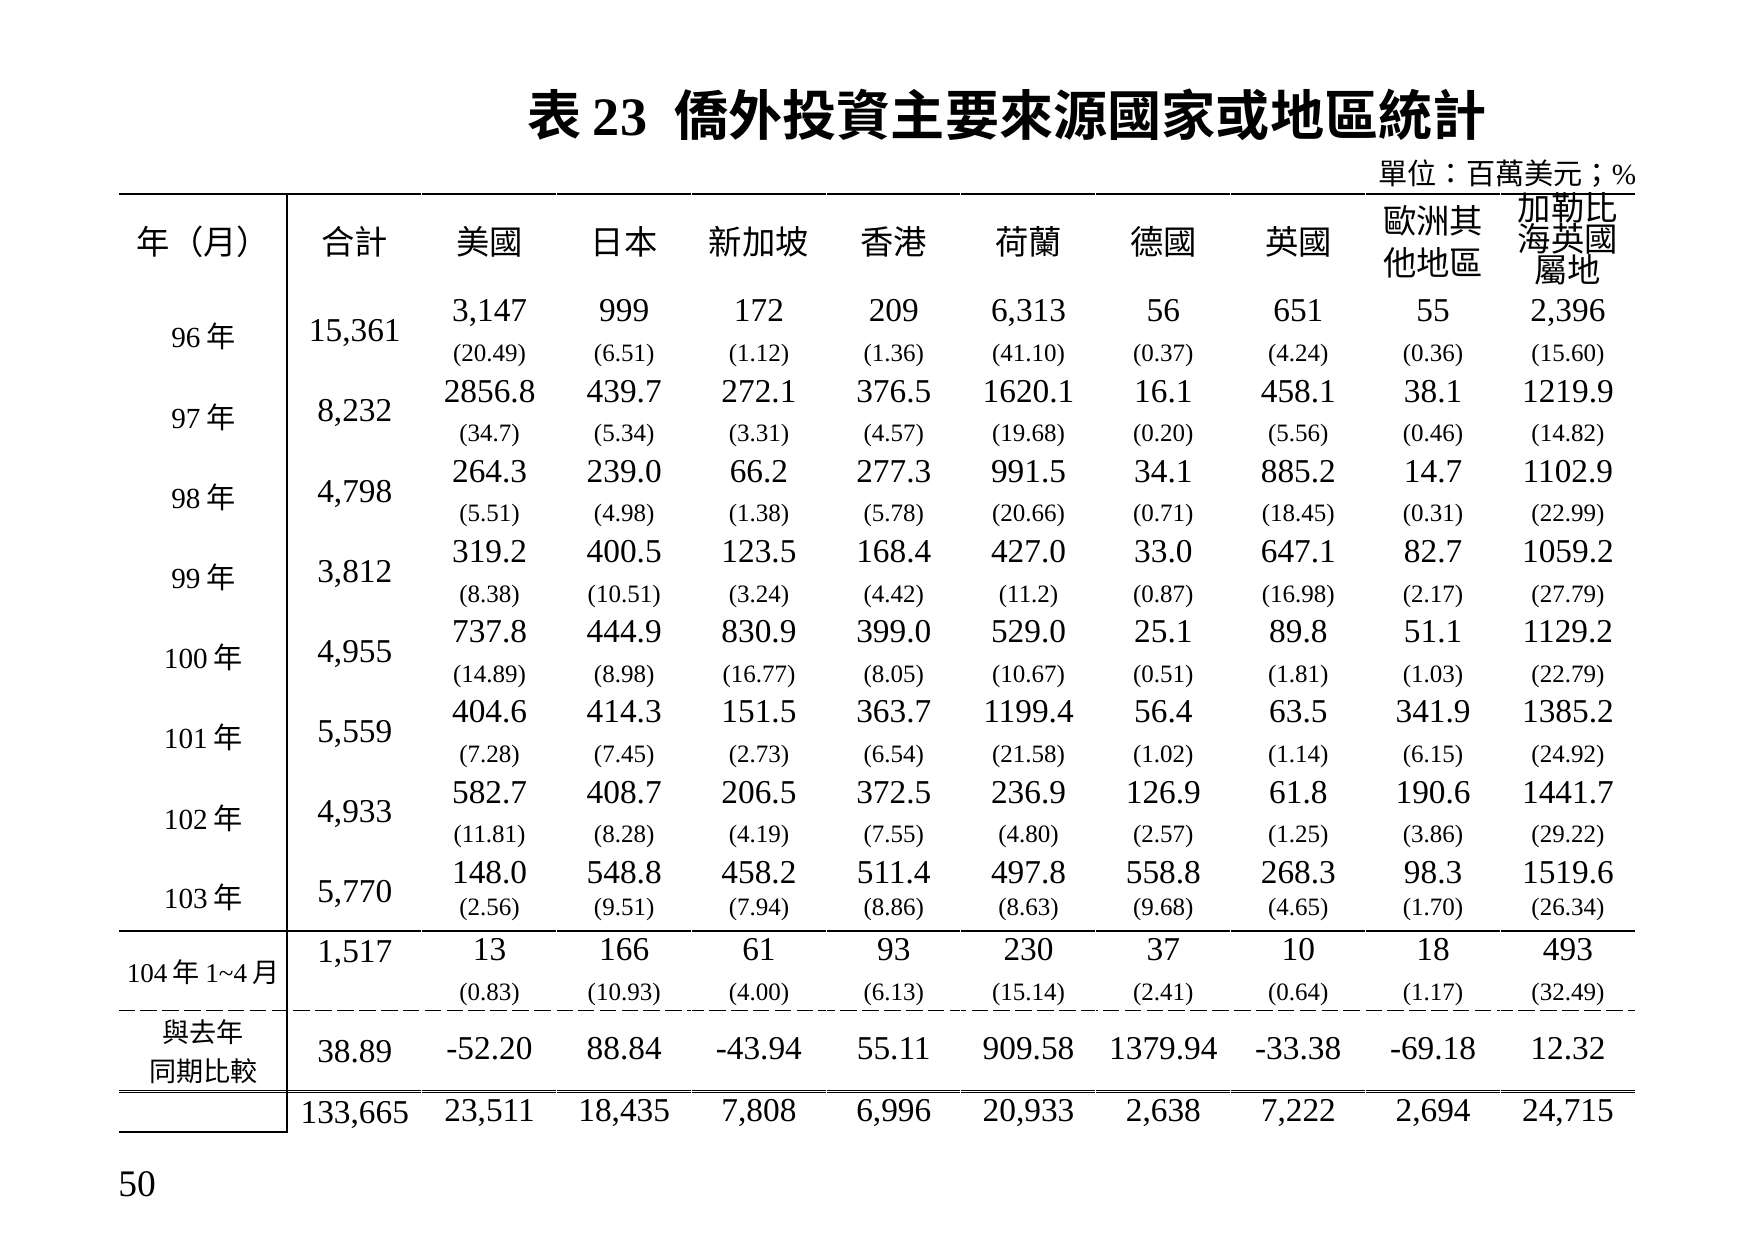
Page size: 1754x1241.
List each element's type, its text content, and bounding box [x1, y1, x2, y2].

text 表23 僑外投資主要來源國家或地區統計 [118, 72, 1636, 151]
table_cell 1059.2 (27.79) [1501, 531, 1635, 610]
table_cell 100年 [119, 611, 286, 690]
table_cell 7,808 [692, 1093, 826, 1131]
table_cell 18 [1366, 932, 1500, 970]
text 單位：百萬美元；% [118, 151, 1636, 193]
table_cell 582.7 (11.81) [422, 771, 556, 851]
table_cell 376.5 (4.57) [827, 370, 960, 449]
table_cell 88.84 [557, 1010, 691, 1090]
table_cell 6,313 (41.10) [961, 290, 1095, 369]
table_cell 558.8 (9.68) [1096, 851, 1230, 930]
table_cell -43.94 [692, 1010, 826, 1090]
table_cell 651 (4.24) [1231, 290, 1365, 369]
table_cell 341.9 (6.15) [1366, 691, 1500, 770]
table_cell 209 (1.36) [827, 290, 960, 369]
table_cell (1.17) [1366, 970, 1500, 1010]
table_cell 909.58 [961, 1010, 1095, 1090]
table_cell 404.6 (7.28) [422, 691, 556, 770]
table_cell 885.2 (18.45) [1231, 451, 1365, 530]
table_cell 5,770 [288, 851, 421, 930]
table_cell 1519.6 (26.34) [1501, 851, 1635, 930]
table_cell 190.6 (3.86) [1366, 771, 1500, 851]
table_cell 18,435 [557, 1093, 691, 1131]
table_cell 151.5 (2.73) [692, 691, 826, 770]
table_cell 439.7 (5.34) [557, 370, 691, 449]
table_cell 991.5 (20.66) [961, 451, 1095, 530]
table_cell 511.4 (8.86) [827, 851, 960, 930]
table_cell 33.0 (0.87) [1096, 531, 1230, 610]
table_cell (0.83) [422, 970, 556, 1010]
table_cell 56.4 (1.02) [1096, 691, 1230, 770]
table_cell 4,955 [288, 611, 421, 690]
table_cell 408.7 (8.28) [557, 771, 691, 851]
table_cell 10 [1231, 932, 1365, 970]
table_header 美國 [422, 195, 556, 289]
table_cell 14.7 (0.31) [1366, 451, 1500, 530]
table_header 歐洲其他地區 [1366, 195, 1500, 289]
table_cell (15.14) [961, 970, 1095, 1010]
table_cell 34.1 (0.71) [1096, 451, 1230, 530]
table_cell 239.0 (4.98) [557, 451, 691, 530]
table_cell 3,147 (20.49) [422, 290, 556, 369]
table_cell 56 (0.37) [1096, 290, 1230, 369]
table_cell 16.1 (0.20) [1096, 370, 1230, 449]
table_cell 99年 [119, 531, 286, 610]
table_cell [119, 1093, 286, 1131]
table_cell 372.5 (7.55) [827, 771, 960, 851]
table_cell (6.13) [827, 970, 960, 1010]
table_cell 830.9 (16.77) [692, 611, 826, 690]
table_cell 458.2 (7.94) [692, 851, 826, 930]
table_header 新加坡 [692, 195, 826, 289]
table_cell 82.7 (2.17) [1366, 531, 1500, 610]
table_cell (32.49) [1501, 970, 1635, 1010]
table_cell (10.93) [557, 970, 691, 1010]
table_cell 168.4 (4.42) [827, 531, 960, 610]
table_header 荷蘭 [961, 195, 1095, 289]
table_cell 133,665 [288, 1093, 421, 1131]
table_cell 55.11 [827, 1010, 960, 1090]
table_cell 1379.94 [1096, 1010, 1230, 1090]
table_cell (4.00) [692, 970, 826, 1010]
table_cell 458.1 (5.56) [1231, 370, 1365, 449]
table_cell 126.9 (2.57) [1096, 771, 1230, 851]
table_header 合計 [288, 195, 421, 289]
table_cell [288, 970, 421, 1010]
table_cell 38.1 (0.46) [1366, 370, 1500, 449]
table_cell 38.89 [288, 1010, 421, 1090]
table_cell 272.1 (3.31) [692, 370, 826, 449]
table_cell 2856.8 (34.7) [422, 370, 556, 449]
table_cell 264.3 (5.51) [422, 451, 556, 530]
table_cell 399.0 (8.05) [827, 611, 960, 690]
table_cell 24,715 [1501, 1093, 1635, 1131]
table_cell 12.32 [1501, 1010, 1635, 1090]
table_cell 5,559 [288, 691, 421, 770]
table_cell 1,517 [288, 932, 421, 970]
table_cell 268.3 (4.65) [1231, 851, 1365, 930]
table_cell 23,511 [422, 1093, 556, 1131]
table_cell 1620.1 (19.68) [961, 370, 1095, 449]
table_cell 4,933 [288, 771, 421, 851]
table_cell 363.7 (6.54) [827, 691, 960, 770]
table_header 德國 [1096, 195, 1230, 289]
table_cell 102年 [119, 771, 286, 851]
table_cell 123.5 (3.24) [692, 531, 826, 610]
table_cell 529.0 (10.67) [961, 611, 1095, 690]
table_cell 98.3 (1.70) [1366, 851, 1500, 930]
table_cell 8,232 [288, 370, 421, 449]
table_cell 89.8 (1.81) [1231, 611, 1365, 690]
table_cell 414.3 (7.45) [557, 691, 691, 770]
table_cell 101年 [119, 691, 286, 770]
table_cell 61 [692, 932, 826, 970]
table_cell 497.8 (8.63) [961, 851, 1095, 930]
table_cell 1385.2 (24.92) [1501, 691, 1635, 770]
table_cell 55 (0.36) [1366, 290, 1500, 369]
table_cell 66.2 (1.38) [692, 451, 826, 530]
table_cell -69.18 [1366, 1010, 1500, 1090]
table_header 年（月） [119, 195, 286, 289]
table_cell 1129.2 (22.79) [1501, 611, 1635, 690]
table_cell 206.5 (4.19) [692, 771, 826, 851]
table_cell 98年 [119, 451, 286, 530]
table_cell 2,638 [1096, 1093, 1230, 1131]
table_cell 4,798 [288, 451, 421, 530]
table_cell 548.8 (9.51) [557, 851, 691, 930]
table_cell 61.8 (1.25) [1231, 771, 1365, 851]
table_cell 999 (6.51) [557, 290, 691, 369]
table_header 日本 [557, 195, 691, 289]
table_cell 737.8 (14.89) [422, 611, 556, 690]
table_cell 13 [422, 932, 556, 970]
table_cell 25.1 (0.51) [1096, 611, 1230, 690]
table_cell 236.9 (4.80) [961, 771, 1095, 851]
table_cell 37 [1096, 932, 1230, 970]
table_cell 172 (1.12) [692, 290, 826, 369]
table_cell 3,812 [288, 531, 421, 610]
table_cell 148.0 (2.56) [422, 851, 556, 930]
table_cell 319.2 (8.38) [422, 531, 556, 610]
table_cell 104年1~4月 [119, 932, 286, 1010]
table_cell 2,396 (15.60) [1501, 290, 1635, 369]
table_cell 6,996 [827, 1093, 960, 1131]
table_cell -52.20 [422, 1010, 556, 1090]
table_cell 427.0 (11.2) [961, 531, 1095, 610]
table_cell 493 [1501, 932, 1635, 970]
table_cell 166 [557, 932, 691, 970]
table_cell 2,694 [1366, 1093, 1500, 1131]
table_cell 1102.9 (22.99) [1501, 451, 1635, 530]
table_cell 230 [961, 932, 1095, 970]
table_cell 96年 [119, 290, 286, 369]
table_cell (0.64) [1231, 970, 1365, 1010]
table_cell 97年 [119, 370, 286, 449]
table_cell 51.1 (1.03) [1366, 611, 1500, 690]
table_cell 1441.7 (29.22) [1501, 771, 1635, 851]
table_header 香港 [827, 195, 960, 289]
table_cell 20,933 [961, 1093, 1095, 1131]
table_cell 1199.4 (21.58) [961, 691, 1095, 770]
table_cell 93 [827, 932, 960, 970]
table_cell 400.5 (10.51) [557, 531, 691, 610]
table_cell (2.41) [1096, 970, 1230, 1010]
table_cell -33.38 [1231, 1010, 1365, 1090]
table_cell 7,222 [1231, 1093, 1365, 1131]
table_header 加勒比海英國屬地 [1501, 195, 1635, 289]
table_cell 647.1 (16.98) [1231, 531, 1365, 610]
table_cell 277.3 (5.78) [827, 451, 960, 530]
table_header 英國 [1231, 195, 1365, 289]
table_cell 63.5 (1.14) [1231, 691, 1365, 770]
table_cell 與去年 同期比較 [119, 1010, 286, 1090]
table_cell 1219.9 (14.82) [1501, 370, 1635, 449]
table_cell 444.9 (8.98) [557, 611, 691, 690]
table_cell 103年 [119, 851, 286, 930]
table_cell 15,361 [288, 290, 421, 369]
